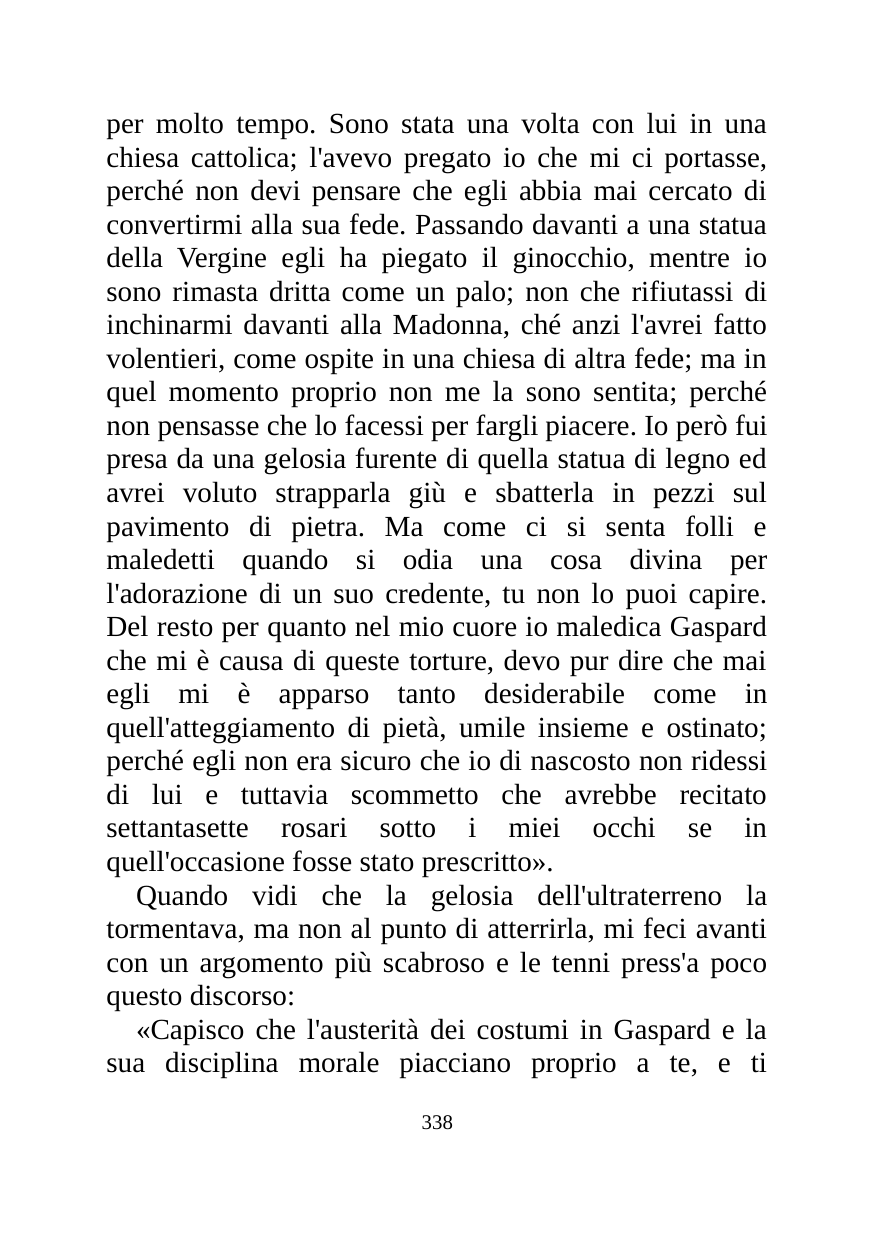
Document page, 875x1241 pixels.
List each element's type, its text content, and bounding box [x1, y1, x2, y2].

text «Capisco che l'austerità dei costumi in Gaspard e la sua disciplina morale piacciano proprio a te, e ti [106, 1012, 768, 1079]
text per molto tempo. Sono stata una volta con lui in una chiesa cattolica; l'avevo pregato io che mi ci portasse, perché non devi pensare che egli abbia mai cercato di convertirmi alla sua fede. Passando davanti a una statua della Vergine egli ha piegato il ginocchio, mentre io sono rimasta dritta come un palo; non che rifiutassi di inchinarmi davanti alla Madonna, ché anzi l'avrei fatto volentieri, come ospite in una chiesa di altra fede; ma in quel momento proprio non me la sono sentita; perché non pensasse che lo facessi per fargli piacere. Io però fui presa da una gelosia furente di quella statua di legno ed avrei voluto strapparla giù e sbatterla in pezzi sul pavimento di pietra. Ma come ci si senta folli e maledetti quando si odia una cosa divina per l'adorazione di un suo credente, tu non lo puoi capire. Del resto per quanto nel mio cuore io maledica Gaspard che mi è causa di queste torture, devo pur dire che mai egli mi è apparso tanto desiderabile come in quell'atteggiamento di pietà, umile insieme e ostinato; perché egli non era sicuro che io di nascosto non ridessi di lui e tuttavia scommetto che avrebbe recitato settantasette rosari sotto i miei occhi se in quell'occasione fosse stato prescritto». [106, 106, 768, 878]
text Quando vidi che la gelosia dell'ultraterreno la tormentava, ma non al punto di atterrirla, mi feci avanti con un argomento più scabroso e le tenni press'a poco questo discorso: [106, 878, 768, 1012]
